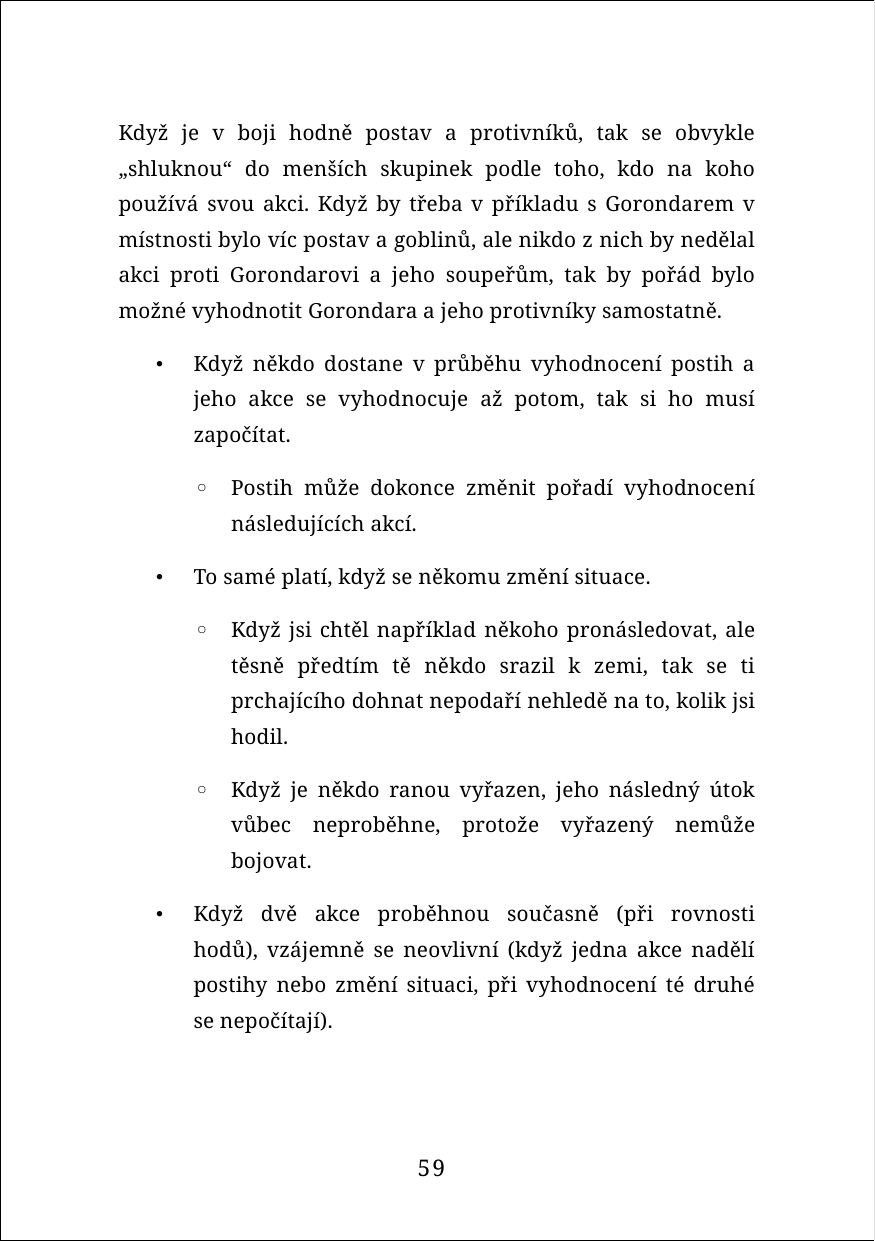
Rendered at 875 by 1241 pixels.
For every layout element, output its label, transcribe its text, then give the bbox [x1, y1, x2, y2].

list Když někdo dostane v průběhu vyhodnocení postih a jeho akce se vyhodnocuje až potom, tak si ho musí započítat. [156, 349, 756, 448]
list Když je někdo ranou vyřazen, jeho následný útok vůbec neproběhne, protože vyřazený nemůže bojovat. [193, 775, 756, 874]
list Když dvě akce proběhnou současně (při rovnosti hodů), vzájemně se neovlivní (když jedna akce nadělí postihy nebo změní situaci, při vyhodnocení té druhé se nepočítají). [156, 899, 756, 1034]
list To samé platí, když se někomu změní situace. [156, 562, 756, 591]
list Postih může dokonce změnit pořadí vyhodnocení následujících akcí. [193, 473, 756, 537]
list Když jsi chtěl například někoho pronásledovat, ale těsně předtím tě někdo srazil k zemi, tak se ti prchajícího dohnat nepodaří nehledě na to, kolik jsi hodil. [193, 615, 756, 750]
text Když je v boji hodně postav a protivníků, tak se obvykle „shluknou“ do menších skupinek podle toho, kdo na koho používá svou akci. Když by třeba v příkladu s Gorondarem v místnosti bylo víc postav a goblinů, ale nikdo z nich by nedělal akci proti Gorondarovi a jeho soupeřům, tak by pořád bylo možné vyhodnotit Gorondara a jeho protivníky samostatně. [118, 118, 756, 324]
